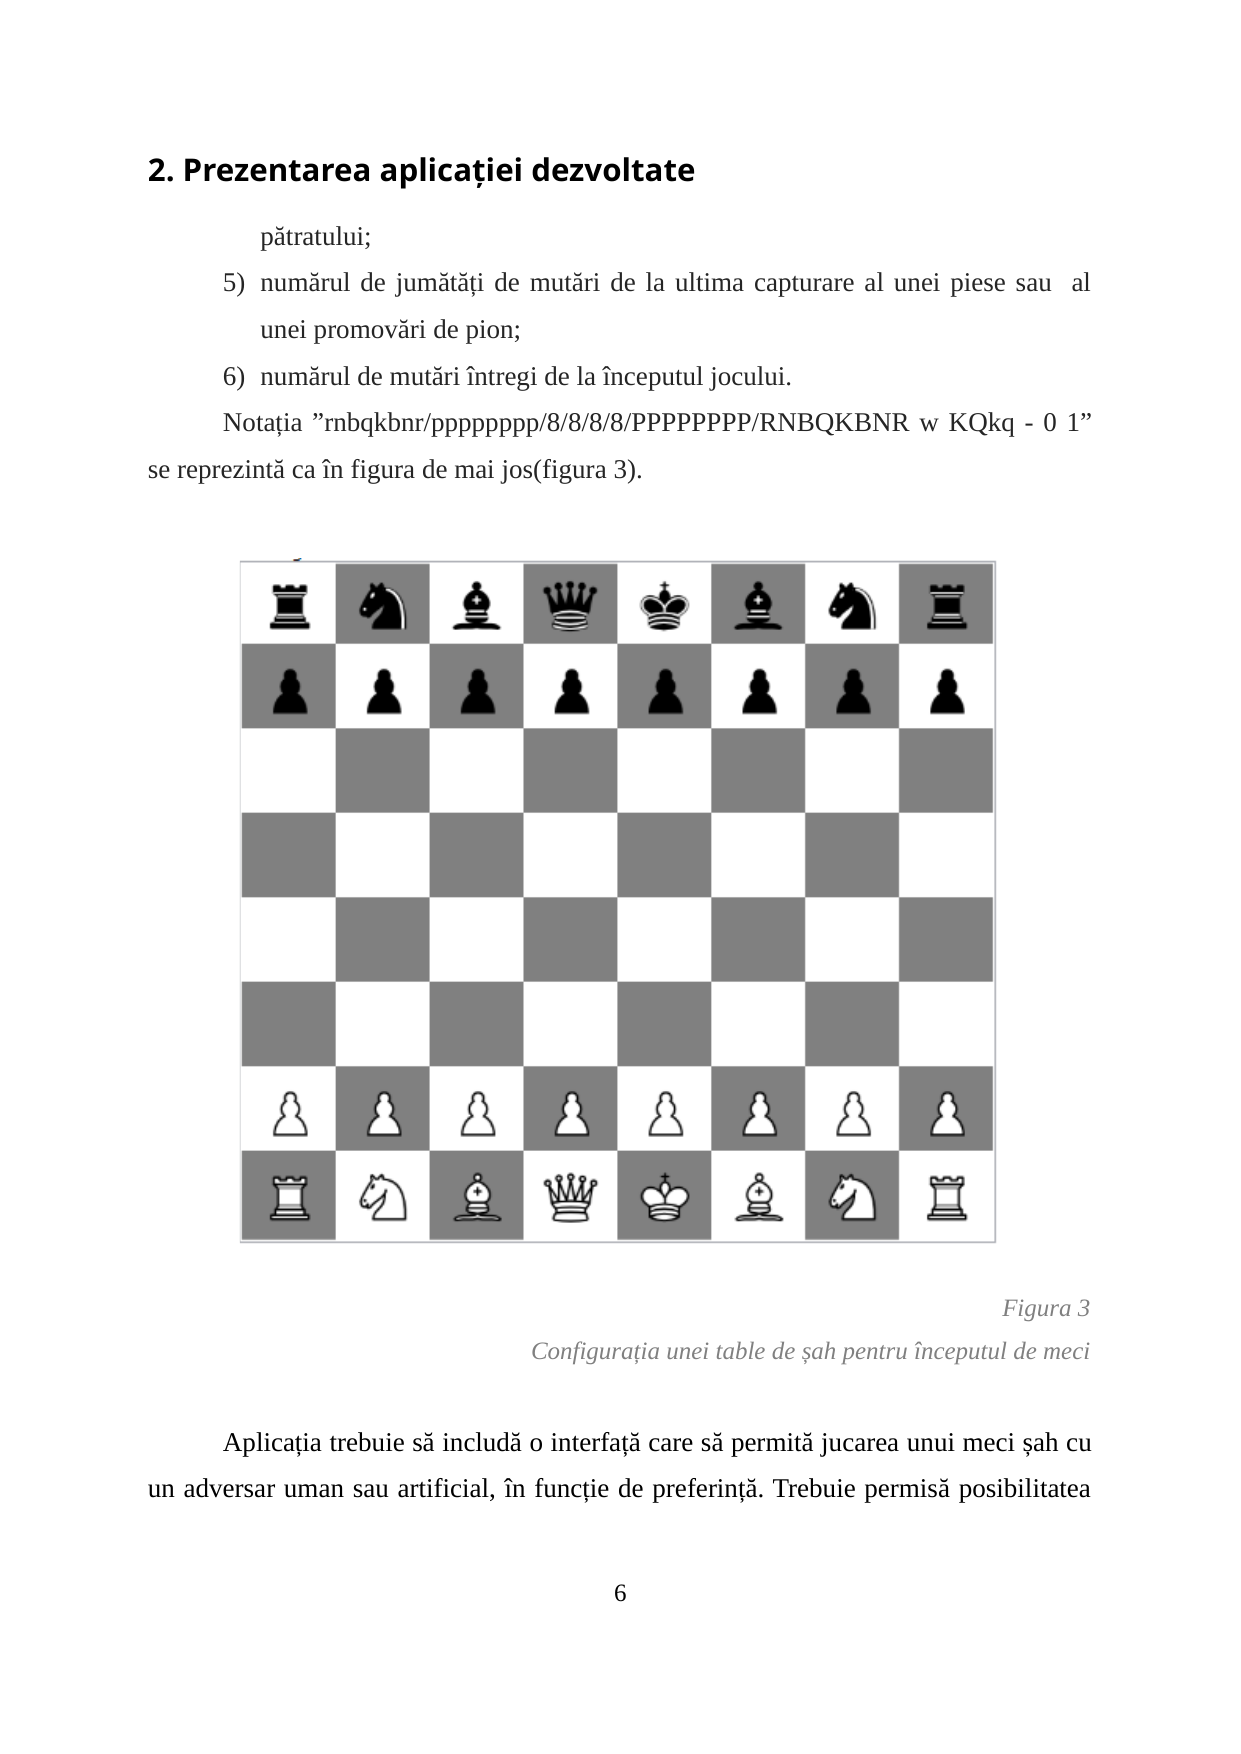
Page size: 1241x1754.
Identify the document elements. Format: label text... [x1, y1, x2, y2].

text Configurația unei table de șah pentru începutul de meci [148, 1336, 1093, 1365]
picture [239, 558, 1001, 1248]
list numărul de mutări întregi de la începutul jocului. [223, 360, 1093, 391]
list numărul de jumătăți de mutări de la ultima capturare al unei piese sau al unei promovări de pion; [223, 266, 1093, 344]
text Figura 3 [148, 1293, 1093, 1322]
text Aplicația trebuie să includă o interfață care să permită jucarea unui meci șah cu un adversar uman sau artificial, în funcție de preferință. Trebuie permisă posibilitatea [148, 1426, 1093, 1504]
list pătratului; [223, 220, 1093, 251]
text Notația ”rnbqkbnr/pppppppp/8/8/8/8/PPPPPPPP/RNBQKBNR w KQkq - 0 1” se reprezintă ca în figura de mai jos(figura 3). [148, 406, 1093, 484]
